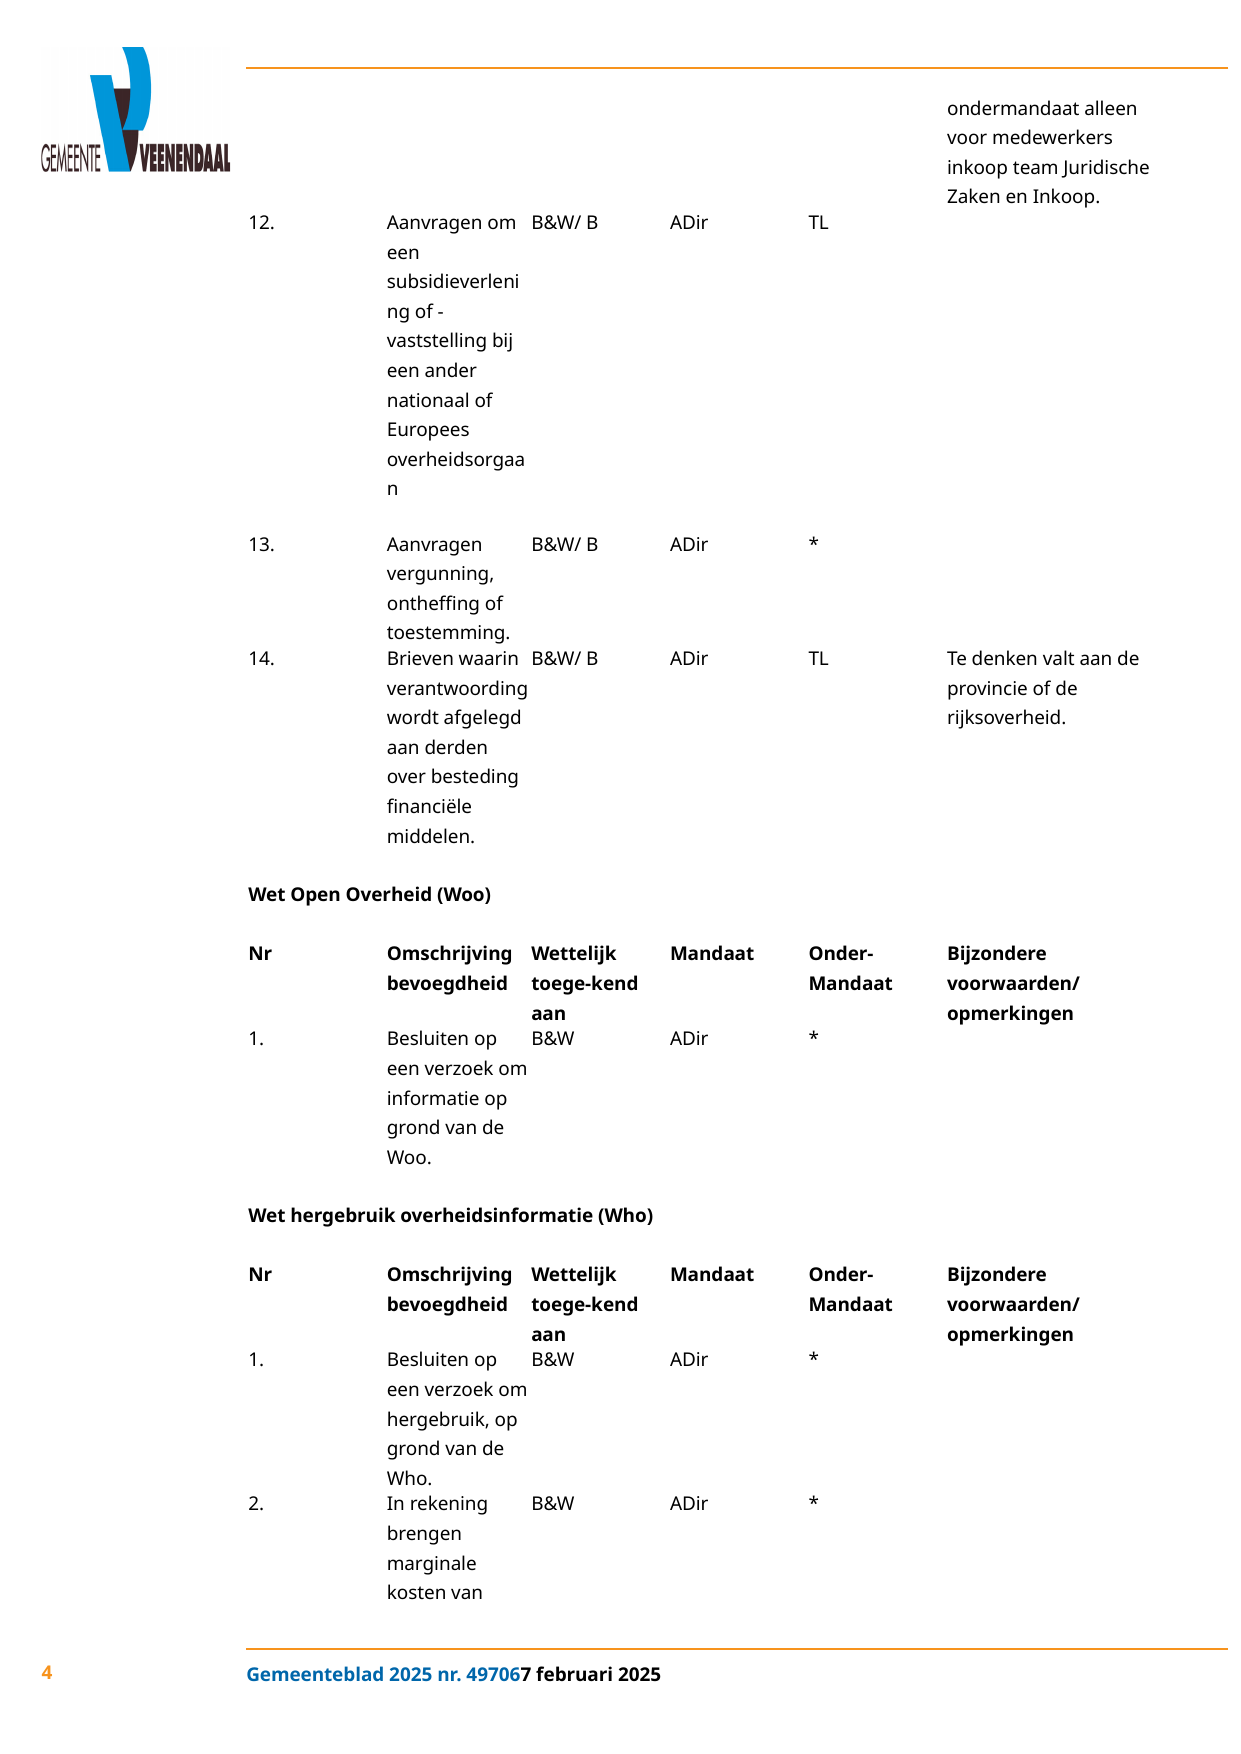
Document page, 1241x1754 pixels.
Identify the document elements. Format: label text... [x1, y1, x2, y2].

table_cell [947, 209, 1152, 531]
table_cell B&W/ B [531, 645, 670, 848]
table_cell ADir [670, 1491, 808, 1605]
table_cell [531, 95, 670, 209]
text Wet hergebruik overheidsinformatie (Who) [248, 1202, 1152, 1228]
table_header Omschrijving bevoegdheid [387, 1262, 531, 1347]
table_cell Aanvragen vergunning, ontheffing of toestemming. [387, 531, 531, 645]
table_cell ondermandaat alleen voor medewerkers inkoop team Juridische Zaken en Inkoop. [947, 95, 1152, 209]
table_cell * [808, 1491, 947, 1605]
table_cell ADir [670, 531, 808, 645]
table_header Mandaat [670, 941, 808, 1026]
table_header Onder- Mandaat [808, 941, 947, 1026]
table_cell 13. [248, 531, 387, 645]
table_cell TL [808, 209, 947, 531]
table_cell Aanvragen om een subsidieverlening of -vaststelling bij een ander nationaal of Europees overheidsorgaan [387, 209, 531, 531]
table_cell B&W/ B [531, 209, 670, 531]
table_cell B&W [531, 1347, 670, 1491]
picture [123, 47, 231, 172]
table_cell [947, 531, 1152, 645]
table_cell ADir [670, 1347, 808, 1491]
table_cell 2. [248, 1491, 387, 1605]
table_cell Te denken valt aan de provincie of de rijksoverheid. [947, 645, 1152, 848]
table_cell [808, 95, 947, 209]
table_cell 14. [248, 645, 387, 848]
table_cell TL [808, 645, 947, 848]
table_cell In rekening brengen marginale kosten van [387, 1491, 531, 1605]
table_cell [387, 95, 531, 209]
table_header Bijzondere voorwaarden/ opmerkingen [947, 941, 1152, 1026]
table_cell ADir [670, 1026, 808, 1169]
table_cell [248, 95, 387, 209]
table_header Nr [248, 941, 387, 1026]
table_cell [947, 1491, 1152, 1605]
table_header Onder- Mandaat [808, 1262, 947, 1347]
table_header Bijzondere voorwaarden/ opmerkingen [947, 1262, 1152, 1347]
table_cell [670, 95, 808, 209]
table_header Nr [248, 1262, 387, 1347]
table_cell * [808, 1026, 947, 1169]
table_cell B&W [531, 1026, 670, 1169]
table_cell B&W/ B [531, 531, 670, 645]
table_header Omschrijving bevoegdheid [387, 941, 531, 1026]
table_cell Besluiten op een verzoek om hergebruik, op grond van de Who. [387, 1347, 531, 1491]
table_cell * [808, 1347, 947, 1491]
table_cell * [808, 531, 947, 645]
table_header Wettelijk toege-kend aan [531, 941, 670, 1026]
table_cell 12. [248, 209, 387, 531]
table_cell B&W [531, 1491, 670, 1605]
table_cell Brieven waarin verantwoording wordt afgelegd aan derden over besteding financiële middelen. [387, 645, 531, 848]
table_cell ADir [670, 209, 808, 531]
picture [41, 47, 130, 172]
table_cell 1. [248, 1026, 387, 1169]
table_cell [947, 1347, 1152, 1491]
table_header Wettelijk toege-kend aan [531, 1262, 670, 1347]
table_header Mandaat [670, 1262, 808, 1347]
table_cell Besluiten op een verzoek om informatie op grond van de Woo. [387, 1026, 531, 1169]
text Wet Open Overheid (Woo) [248, 881, 1152, 907]
table_cell [947, 1026, 1152, 1169]
table_cell ADir [670, 645, 808, 848]
table_cell 1. [248, 1347, 387, 1491]
